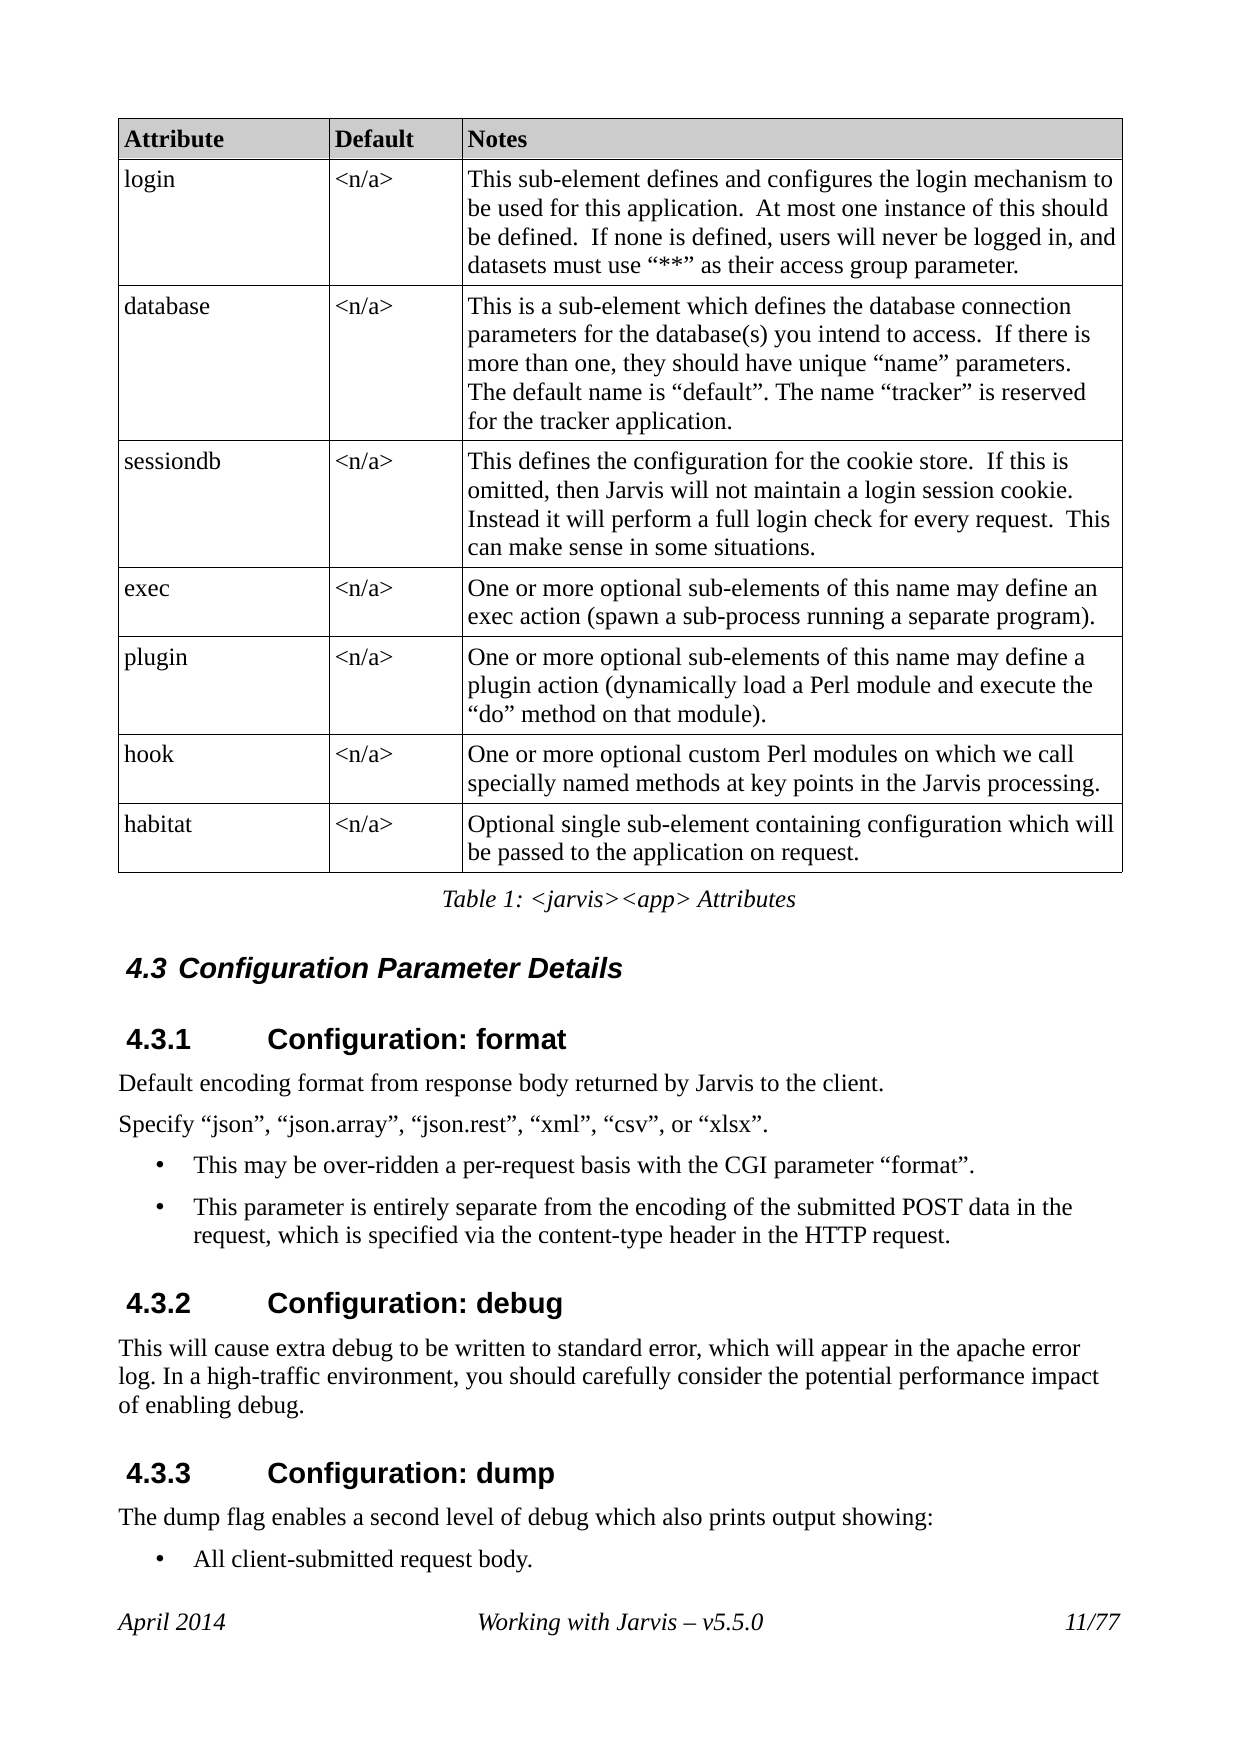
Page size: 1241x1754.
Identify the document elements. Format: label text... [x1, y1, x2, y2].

subtitle Configuration: dump [118, 1456, 1122, 1490]
table_header Notes [463, 119, 1122, 158]
list This may be over-ridden a per-request basis with the CGI parameter “format”. [156, 1150, 1122, 1179]
table_cell <n/a> [330, 637, 462, 734]
table_cell hook [119, 735, 329, 803]
text Specify “json”, “json.array”, “json.rest”, “xml”, “csv”, or “xlsx”. [118, 1109, 1122, 1138]
subtitle Configuration: format [118, 1022, 1122, 1055]
table_cell One or more optional sub-elements of this name may define an exec action (spawn a sub-process running a separate program). [463, 568, 1122, 636]
text Table 1: <jarvis><app> Attributes [118, 884, 1122, 913]
table_cell <n/a> [330, 568, 462, 636]
table_cell <n/a> [330, 735, 462, 803]
table_cell sessiondb [119, 441, 329, 567]
table_cell <n/a> [330, 160, 462, 285]
table_cell plugin [119, 637, 329, 734]
subtitle Configuration Parameter Details [118, 951, 1122, 984]
table_cell This is a sub-element which defines the database connection parameters for the database(s) you intend to access. If there is more than one, they should have unique “name” parameters. The default name is “default”. The name “tracker” is reserved for the tracker application. [463, 286, 1122, 440]
subtitle Configuration: debug [118, 1287, 1122, 1320]
text This will cause extra debug to be written to standard error, which will appear in the apache error log. In a high-traffic environment, you should carefully consider the potential performance impact of enabling debug. [118, 1333, 1122, 1419]
list This parameter is entirely separate from the encoding of the submitted POST data in the request, which is specified via the content-type header in the HTTP request. [156, 1192, 1122, 1249]
text Default encoding format from response body returned by Jarvis to the client. [118, 1068, 1122, 1097]
table_cell One or more optional custom Perl modules on which we call specially named methods at key points in the Jarvis processing. [463, 735, 1122, 803]
table_header Attribute [119, 119, 329, 158]
table_cell One or more optional sub-elements of this name may define a plugin action (dynamically load a Perl module and execute the “do” method on that module). [463, 637, 1122, 734]
table_cell habitat [119, 804, 329, 872]
table_cell This sub-element defines and configures the login mechanism to be used for this application. At most one instance of this should be defined. If none is defined, users will never be logged in, and datasets must use “**” as their access group parameter. [463, 160, 1122, 285]
table_cell <n/a> [330, 804, 462, 872]
table_cell Optional single sub-element containing configuration which will be passed to the application on request. [463, 804, 1122, 872]
list All client-submitted request body. [156, 1544, 1122, 1572]
table_cell database [119, 286, 329, 440]
table_cell <n/a> [330, 441, 462, 567]
table_cell login [119, 160, 329, 285]
table_header Default [330, 119, 462, 158]
text The dump flag enables a second level of debug which also prints output showing: [118, 1502, 1122, 1531]
table_cell exec [119, 568, 329, 636]
table_cell This defines the configuration for the cookie store. If this is omitted, then Jarvis will not maintain a login session cookie. Instead it will perform a full login check for every request. This can make sense in some situations. [463, 441, 1122, 567]
table_cell <n/a> [330, 286, 462, 440]
